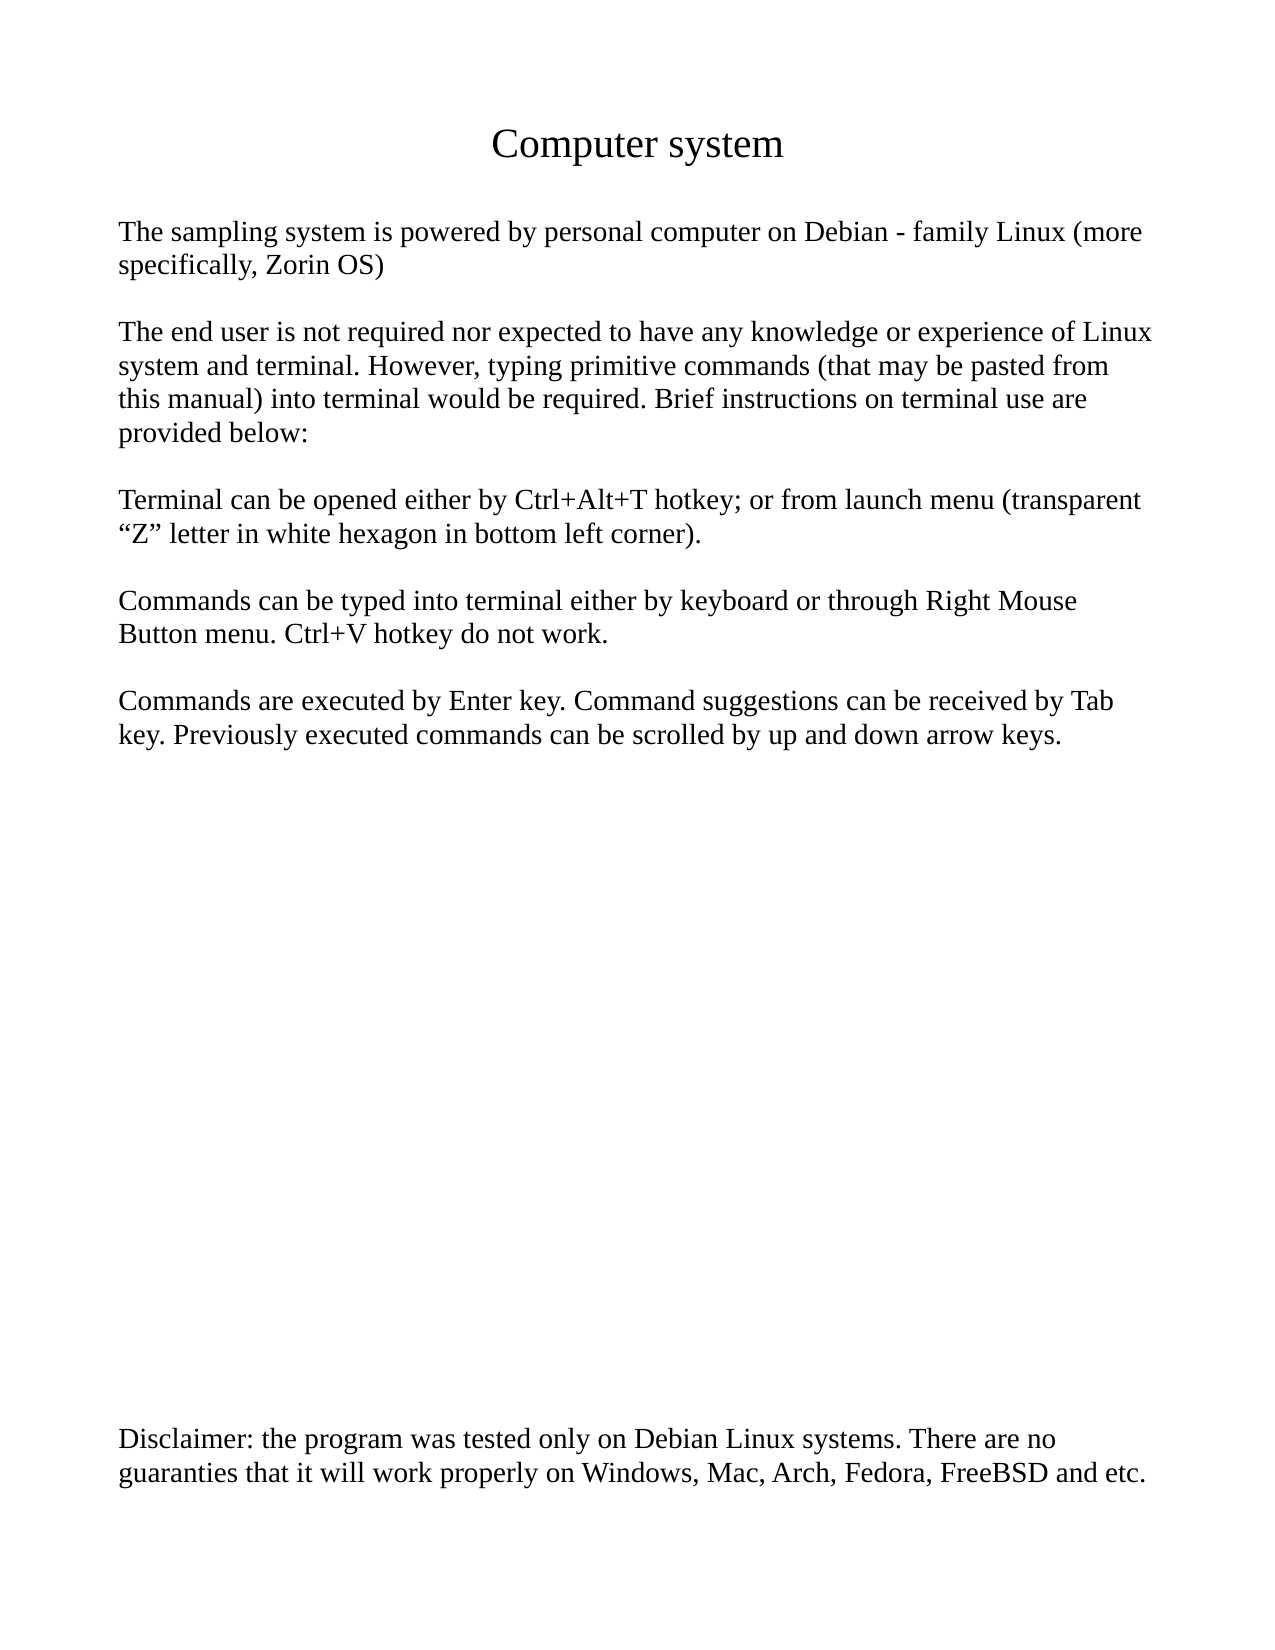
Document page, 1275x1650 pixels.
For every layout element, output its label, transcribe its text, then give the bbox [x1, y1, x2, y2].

text The end user is not required nor expected to have any knowledge or experience of Linux system and terminal. However, typing primitive commands (that may be pasted from this manual) into terminal would be required. Brief instructions on terminal use are provided below: [118, 314, 1157, 449]
text Commands can be typed into terminal either by keyboard or through Right Mouse Button menu. Ctrl+V hotkey do not work. [118, 583, 1157, 650]
text Terminal can be opened either by Ctrl+Alt+T hotkey; or from launch menu (transparent “Z” letter in white hexagon in bottom left corner). [118, 482, 1157, 549]
text The sampling system is powered by personal computer on Debian - family Linux (more specifically, Zorin OS) [118, 214, 1157, 281]
text Disclaimer: the program was tested only on Debian Linux systems. There are no guaranties that it will work properly on Windows, Mac, Arch, Fedora, FreeBSD and etc. [118, 1421, 1157, 1488]
text Computer system [118, 118, 1157, 166]
text Commands are executed by Enter key. Command suggestions can be received by Tab key. Previously executed commands can be scrolled by up and down arrow keys. [118, 683, 1157, 751]
